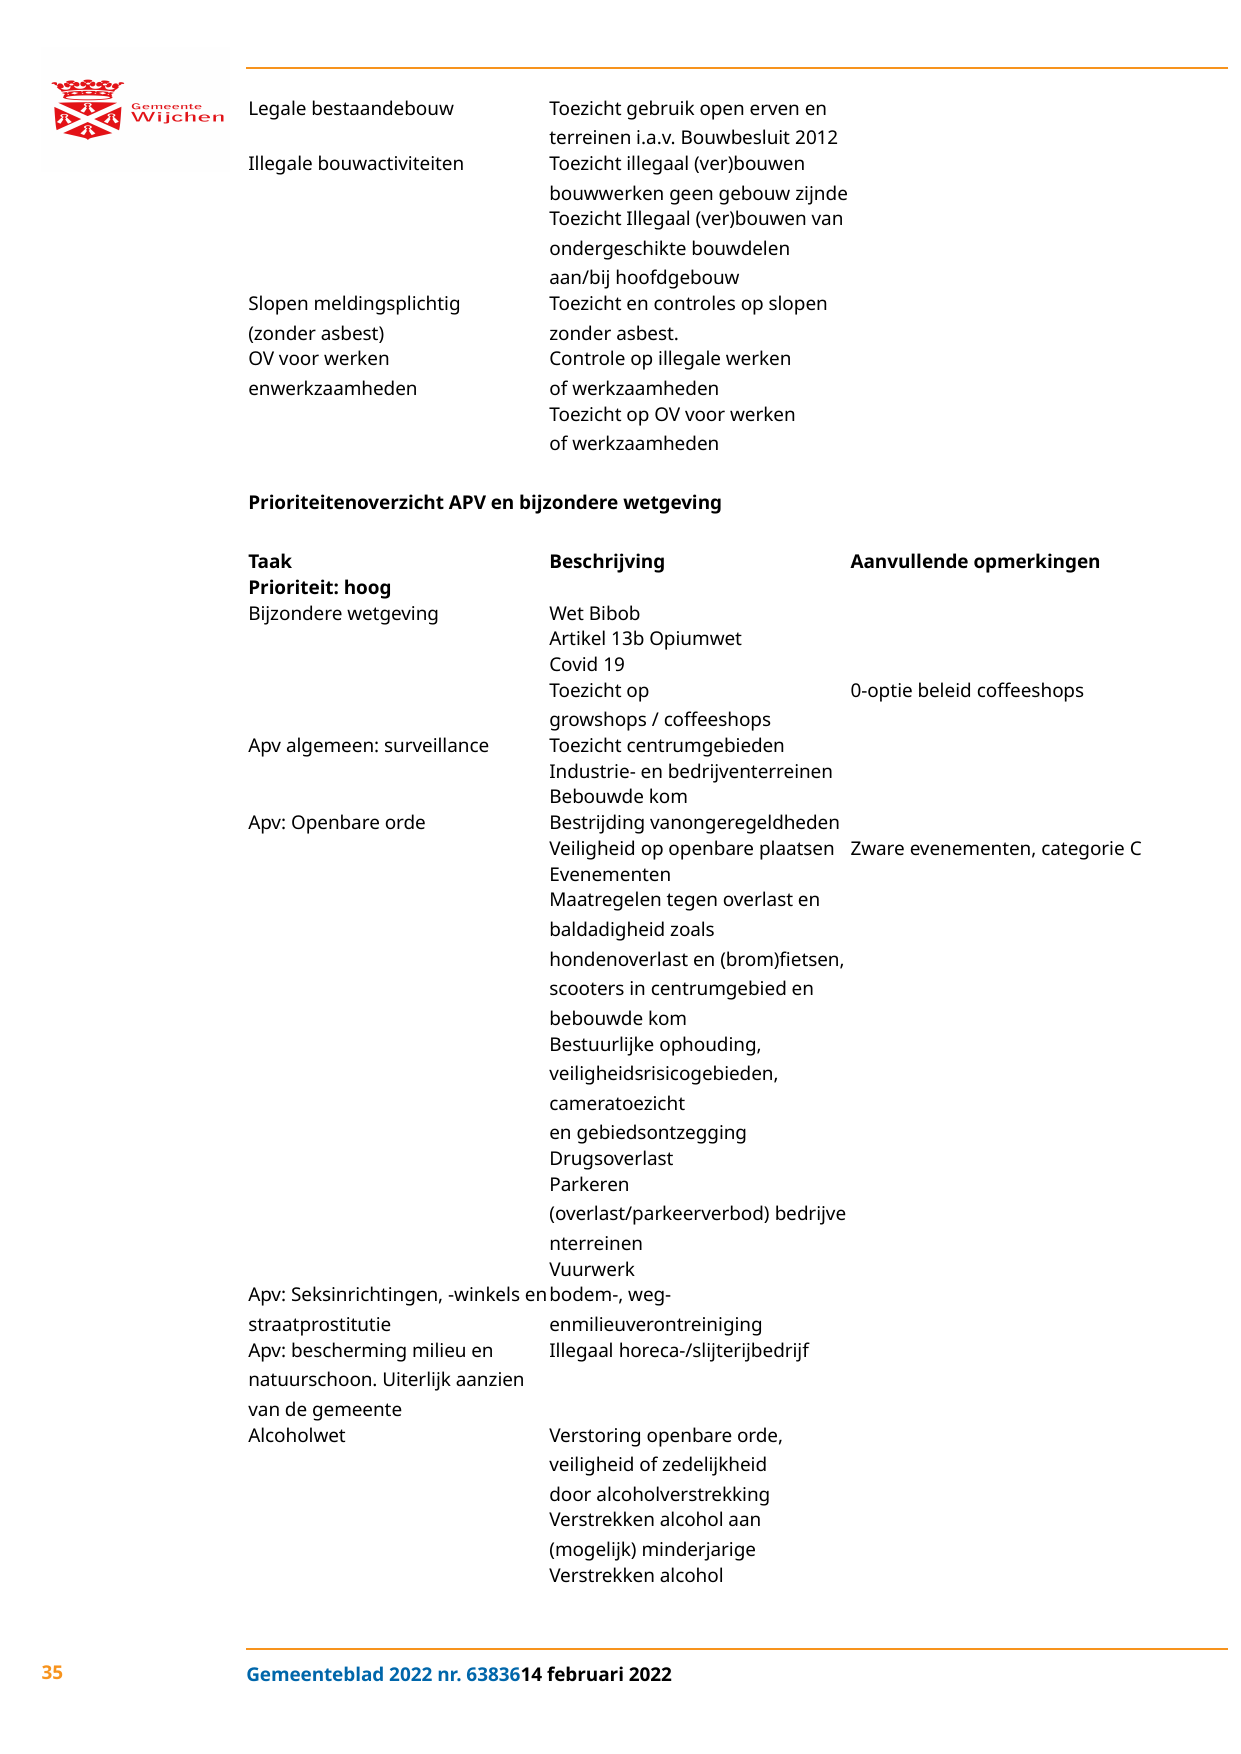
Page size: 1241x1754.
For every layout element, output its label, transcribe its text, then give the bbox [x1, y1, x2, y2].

table_cell [850, 758, 1152, 784]
table_cell Apv: Openbare orde [248, 810, 549, 1282]
table_cell [850, 732, 1152, 758]
table_cell [850, 626, 1152, 651]
table_cell [850, 1145, 1152, 1171]
table_cell [850, 1171, 1152, 1256]
table_cell Verstoring openbare orde, veiligheid of zedelijkheid door alcoholverstrekking [549, 1422, 850, 1507]
table_header Taak [248, 548, 549, 574]
table_cell Evenementen [549, 861, 850, 887]
table_cell Bestuurlijke ophouding, veiligheidsrisicogebieden, cameratoezicht en gebiedsontzegging [549, 1031, 850, 1145]
table_cell OV voor werken enwerkzaamheden [248, 346, 549, 456]
table_cell Slopen meldingsplichtig (zonder asbest) [248, 290, 549, 346]
table_cell [850, 600, 1152, 626]
table_cell Toezicht en controles op slopen zonder asbest. [549, 290, 850, 346]
table_header Beschrijving [549, 548, 850, 574]
table_cell [850, 651, 1152, 677]
table_cell Illegale bouwactiviteiten [248, 150, 549, 290]
table_cell Artikel 13b Opiumwet [549, 626, 850, 651]
table_cell [850, 1422, 1152, 1507]
table_cell Veiligheid op openbare plaatsen [549, 835, 850, 861]
table_cell Toezicht op growshops / coffeeshops [549, 677, 850, 732]
table_cell Drugsoverlast [549, 1145, 850, 1171]
table_cell [850, 95, 1152, 150]
text Prioriteitenoverzicht APV en bijzondere wetgeving [248, 489, 1152, 515]
table_cell [850, 1282, 1152, 1337]
table_cell [850, 887, 1152, 1031]
table_cell [850, 205, 1152, 290]
table_cell Toezicht Illegaal (ver)bouwen van ondergeschikte bouwdelen aan/bij hoofdgebouw [549, 205, 850, 290]
table_cell [850, 1507, 1152, 1562]
table_cell Toezicht centrumgebieden [549, 732, 850, 758]
picture [41, 47, 231, 172]
table_cell Covid 19 [549, 651, 850, 677]
table_cell Verstrekken alcohol aan (mogelijk) minderjarige [549, 1507, 850, 1562]
table_cell [850, 1562, 1152, 1588]
table_cell Industrie- en bedrijventerreinen [549, 758, 850, 784]
table_header Aanvullende opmerkingen [850, 548, 1152, 574]
table_cell [850, 1256, 1152, 1282]
table_cell Parkeren (overlast/parkeerverbod) bedrijventerreinen [549, 1171, 850, 1256]
table_cell Wet Bibob [549, 600, 850, 626]
table_cell Prioriteit: hoog [248, 574, 1152, 600]
table_cell Illegaal horeca-/slijterijbedrijf [549, 1337, 850, 1422]
table_cell 0-optie beleid coffeeshops [850, 677, 1152, 732]
table_cell Toezicht illegaal (ver)bouwen bouwwerken geen gebouw zijnde [549, 150, 850, 205]
table_cell Vuurwerk [549, 1256, 850, 1282]
table_cell [850, 290, 1152, 346]
table_cell Verstrekken alcohol [549, 1562, 850, 1588]
table_cell [850, 150, 1152, 205]
table_cell Zware evenementen, categorie C [850, 835, 1152, 861]
table_cell [850, 346, 1152, 401]
table_cell Apv: bescherming milieu en natuurschoon. Uiterlijk aanzien van de gemeente [248, 1337, 549, 1422]
table_cell Bestrijding vanongeregeldheden [549, 810, 850, 835]
table_cell Bebouwde kom [549, 784, 850, 809]
table_cell [850, 861, 1152, 887]
table_cell Toezicht gebruik open erven en terreinen i.a.v. Bouwbesluit 2012 [549, 95, 850, 150]
table_cell [850, 401, 1152, 456]
table_cell [850, 784, 1152, 809]
table_cell Apv algemeen: surveillance [248, 732, 549, 809]
table_cell Bijzondere wetgeving [248, 600, 549, 732]
table_cell [850, 810, 1152, 835]
table_cell [850, 1031, 1152, 1145]
table_cell Alcoholwet [248, 1422, 549, 1588]
table_cell bodem-, weg- enmilieuverontreiniging [549, 1282, 850, 1337]
table_cell Maatregelen tegen overlast en baldadigheid zoals hondenoverlast en (brom)fietsen, scooters in centrumgebied en bebouwde kom [549, 887, 850, 1031]
table_cell Legale bestaandebouw [248, 95, 549, 150]
table_cell Apv: Seksinrichtingen, -winkels en straatprostitutie [248, 1282, 549, 1337]
table_cell Controle op illegale werken of werkzaamheden [549, 346, 850, 401]
table_cell [850, 1337, 1152, 1422]
table_cell Toezicht op OV voor werken of werkzaamheden [549, 401, 850, 456]
